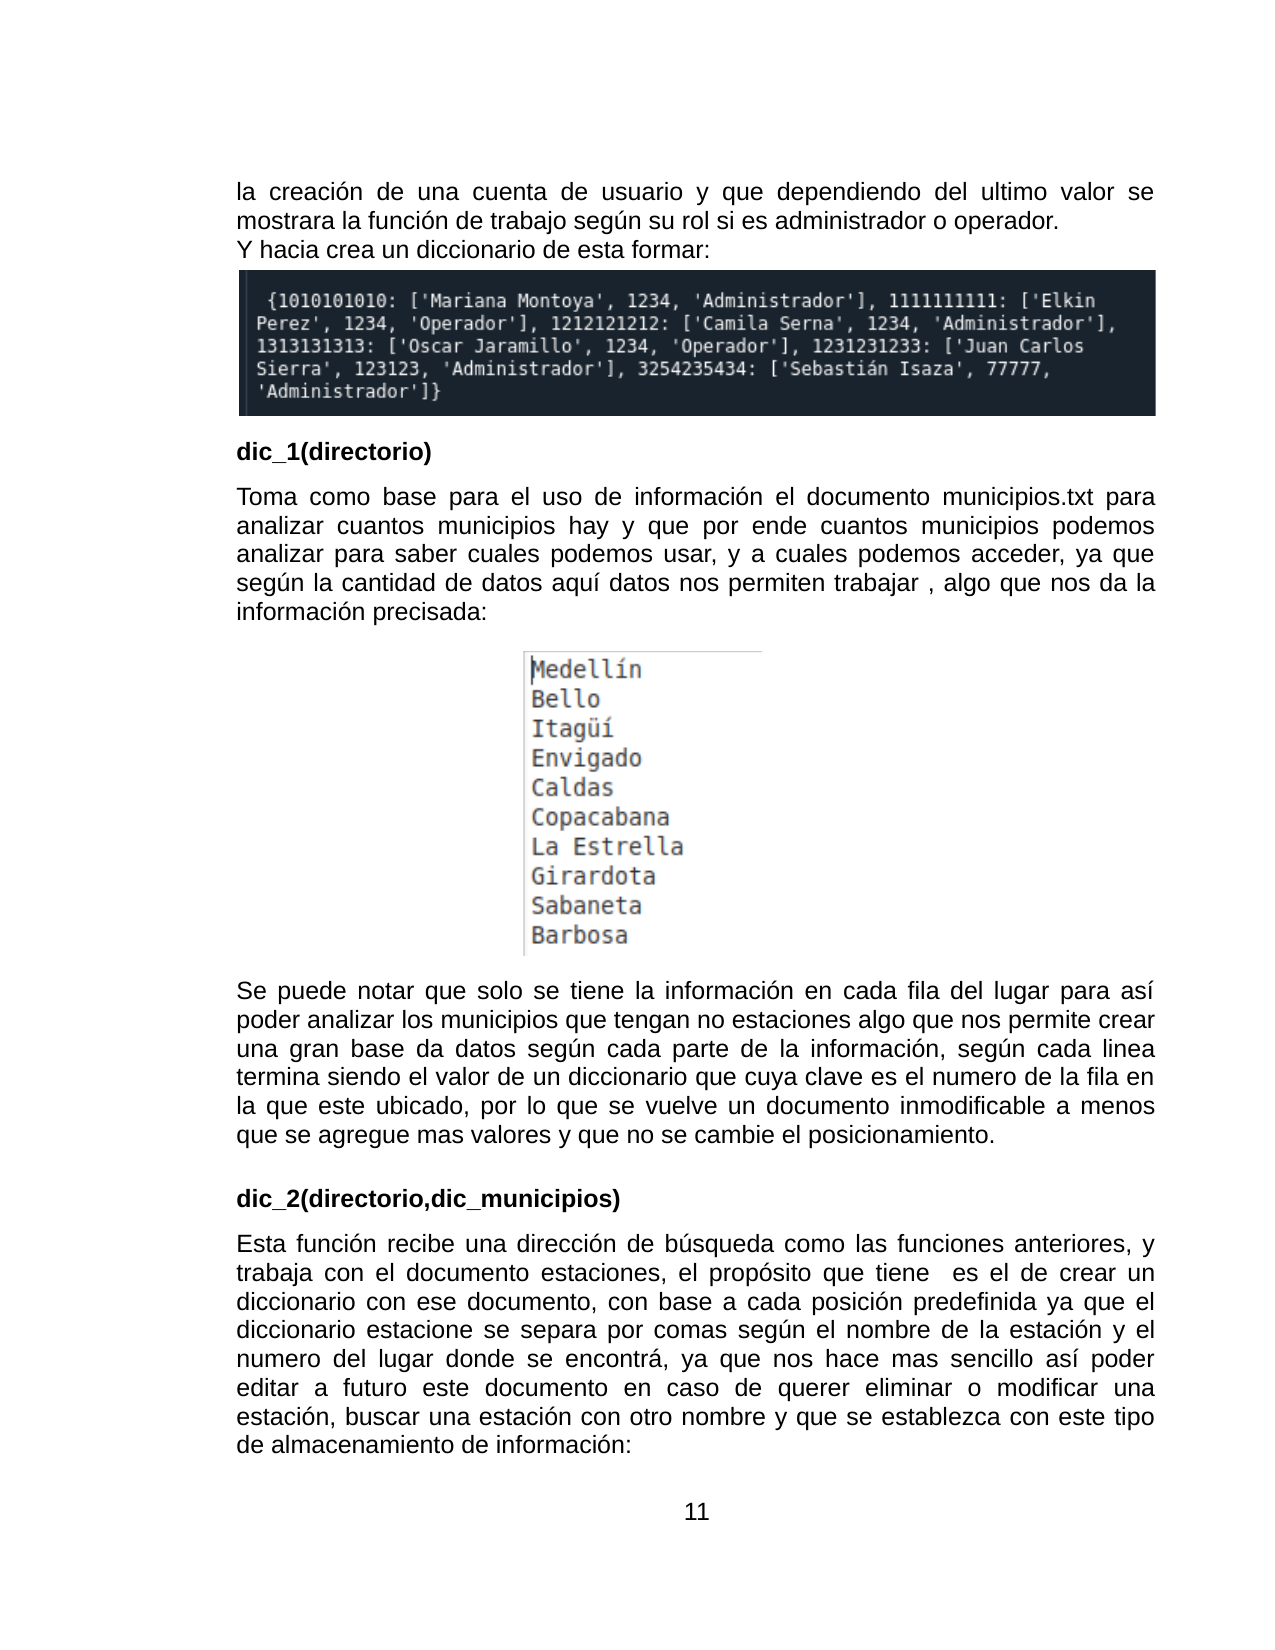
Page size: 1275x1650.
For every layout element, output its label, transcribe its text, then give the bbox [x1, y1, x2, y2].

text Y hacia crea un diccionario de esta formar: [236, 235, 1157, 263]
subtitle dic_2(directorio,dic_municipios) [236, 1183, 1157, 1212]
subtitle dic_1(directorio) [236, 436, 1157, 465]
text Se puede notar que solo se tiene la información en cada fila del lugar para así poder analizar los municipios que tengan no estaciones algo que nos permite crear una gran base da datos según cada parte de la información, según cada linea termina siendo el valor de un diccionario que cuya clave es el numero de la fila en la que este ubicado, por lo que se vuelve un documento inmodificable a menos que se agregue mas valores y que no se cambie el posicionamiento. [236, 976, 1157, 1148]
picture [1014, 270, 1156, 416]
text Esta función recibe una dirección de búsqueda como las funciones anteriores, y trabaja con el documento estaciones, el propósito que tiene es el de crear un diccionario con ese documento, con base a cada posición predefinida ya que el diccionario estacione se separa por comas según el nombre de la estación y el numero del lugar donde se encontrá, ya que nos hace mas sencillo así poder editar a futuro este documento en caso de querer eliminar o modificar una estación, buscar una estación con otro nombre y que se establezca con este tipo de almacenamiento de información: [236, 1229, 1157, 1459]
text la creación de una cuenta de usuario y que dependiendo del ultimo valor se mostrara la función de trabajo según su rol si es administrador o operador. [236, 177, 1157, 235]
text Toma como base para el uso de información el documento municipios.txt para analizar cuantos municipios hay y que por ende cuantos municipios podemos analizar para saber cuales podemos usar, y a cuales podemos acceder, ya que según la cantidad de datos aquí datos nos permiten trabajar , algo que nos da la información precisada: [236, 482, 1157, 626]
picture [523, 651, 644, 956]
